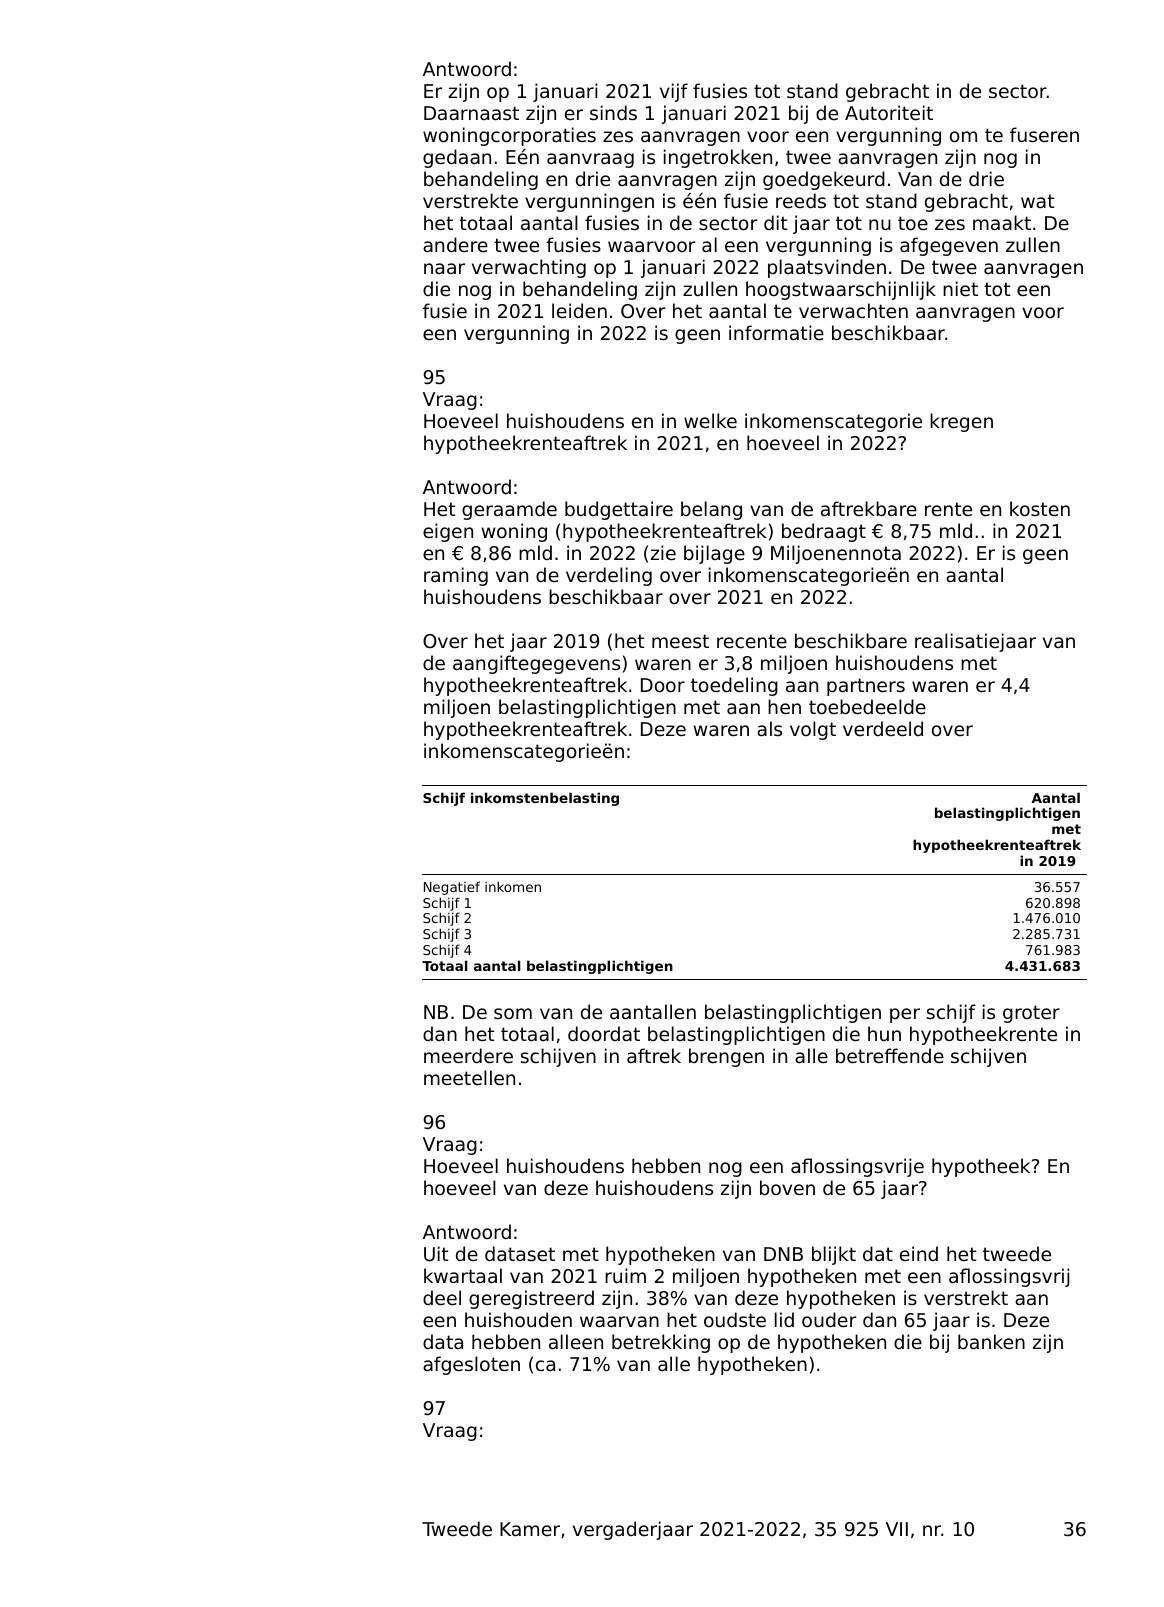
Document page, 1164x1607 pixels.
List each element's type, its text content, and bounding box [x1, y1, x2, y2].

table_header Aantal belastingplichtigen met hypotheekrenteaftrek in 2019 [895, 786, 1087, 874]
table_cell 1.476.010 [895, 911, 1087, 927]
text Uit de dataset met hypotheken van DNB blijkt dat eind het tweede kwartaal van 2021 ruim 2 miljoen hypotheken met een aflossingsvrij deel geregistreerd zijn. 38% van deze hypotheken is verstrekt aan een huishouden waarvan het oudste lid ouder dan 65 jaar is. Deze data hebben alleen betrekking op de hypotheken die bij banken zijn afgesloten (ca. 71% van alle hypotheken). [422, 1244, 1087, 1376]
text Hoeveel huishoudens hebben nog een aflossingsvrije hypotheek? En hoeveel van deze huishoudens zijn boven de 65 jaar? [422, 1156, 1087, 1200]
table_cell 2.285.731 [895, 927, 1087, 943]
text Vraag: [422, 389, 1087, 411]
text Het geraamde budgettaire belang van de aftrekbare rente en kosten eigen woning (hypotheekrenteaftrek) bedraagt € 8,75 mld.. in 2021 en € 8,86 mld. in 2022 (zie bijlage 9 Miljoenennota 2022). Er is geen raming van de verdeling over inkomenscategorieën en aantal huishoudens beschikbaar over 2021 en 2022. [422, 499, 1087, 609]
table_cell Negatief inkomen [422, 875, 895, 895]
table_cell Totaal aantal belastingplichtigen [422, 958, 895, 979]
text Er zijn op 1 januari 2021 vijf fusies tot stand gebracht in de sector. Daarnaast zijn er sinds 1 januari 2021 bij de Autoriteit woningcorporaties zes aanvragen voor een vergunning om te fuseren gedaan. Eén aanvraag is ingetrokken, twee aanvragen zijn nog in behandeling en drie aanvragen zijn goedgekeurd. Van de drie verstrekte vergunningen is één fusie reeds tot stand gebracht, wat het totaal aantal fusies in de sector dit jaar tot nu toe zes maakt. De andere twee fusies waarvoor al een vergunning is afgegeven zullen naar verwachting op 1 januari 2022 plaatsvinden. De twee aanvragen die nog in behandeling zijn zullen hoogstwaarschijnlijk niet tot een fusie in 2021 leiden. Over het aantal te verwachten aanvragen voor een vergunning in 2022 is geen informatie beschikbaar. [422, 81, 1087, 345]
table_cell 36.557 [895, 875, 1087, 895]
table_cell 761.983 [895, 943, 1087, 958]
table_cell Schijf 3 [422, 927, 895, 943]
table_cell 4.431.683 [895, 958, 1087, 979]
text 97 [422, 1398, 1087, 1420]
text 95 [422, 367, 1087, 389]
text Over het jaar 2019 (het meest recente beschikbare realisatiejaar van de aangiftegegevens) waren er 3,8 miljoen huishoudens met hypotheekrenteaftrek. Door toedeling aan partners waren er 4,4 miljoen belastingplichtigen met aan hen toebedeelde hypotheekrenteaftrek. Deze waren als volgt verdeeld over inkomenscategorieën: [422, 631, 1087, 763]
text Antwoord: [422, 1222, 1087, 1244]
text 96 [422, 1112, 1087, 1134]
text Vraag: [422, 1134, 1087, 1156]
table_cell Schijf 1 [422, 895, 895, 911]
table_cell Schijf 2 [422, 911, 895, 927]
table_header Schijf inkomstenbelasting [422, 786, 895, 874]
text NB. De som van de aantallen belastingplichtigen per schijf is groter dan het totaal, doordat belastingplichtigen die hun hypotheekrente in meerdere schijven in aftrek brengen in alle betreffende schijven meetellen. [422, 1002, 1087, 1090]
text Vraag: [422, 1420, 1087, 1442]
text Antwoord: [422, 59, 1087, 81]
text Hoeveel huishoudens en in welke inkomenscategorie kregen hypotheekrenteaftrek in 2021, en hoeveel in 2022? [422, 411, 1087, 455]
text Antwoord: [422, 477, 1087, 499]
table_cell 620.898 [895, 895, 1087, 911]
table_cell Schijf 4 [422, 943, 895, 958]
